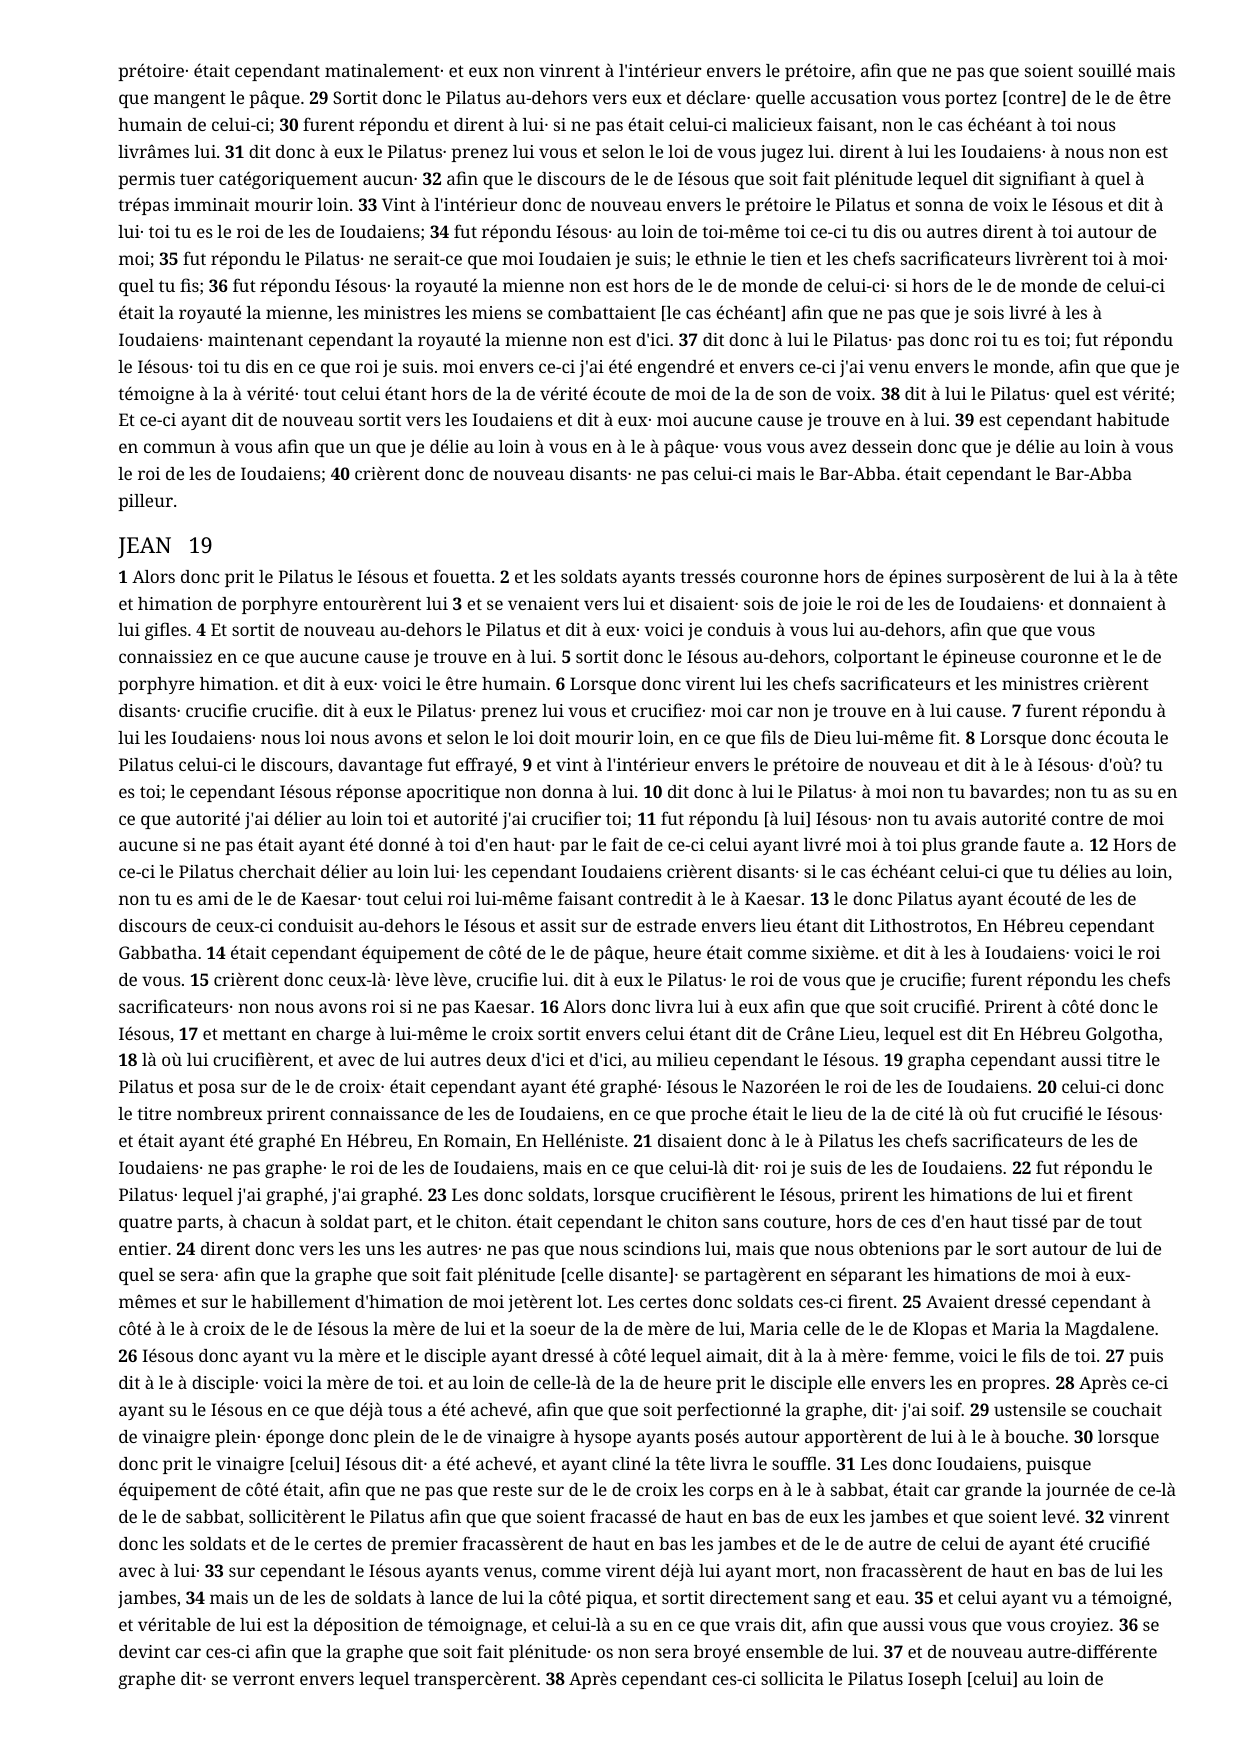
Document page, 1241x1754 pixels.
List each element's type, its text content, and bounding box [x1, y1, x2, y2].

text 1 Alors donc prit le Pilatus le Iésous et fouetta. 2 et les soldats ayants tressés couronne hors de épines surposèrent de lui à la à tête et himation de porphyre entourèrent lui 3 et se venaient vers lui et disaient· sois de joie le roi de les de Ioudaiens· et donnaient à lui gifles. 4 Et sortit de nouveau au-dehors le Pilatus et dit à eux· voici je conduis à vous lui au-dehors, afin que que vous connaissiez en ce que aucune cause je trouve en à lui. 5 sortit donc le Iésous au-dehors, colportant le épineuse couronne et le de porphyre himation. et dit à eux· voici le être humain. 6 Lorsque donc virent lui les chefs sacrificateurs et les ministres crièrent disants· crucifie crucifie. dit à eux le Pilatus· prenez lui vous et crucifiez· moi car non je trouve en à lui cause. 7 furent répondu à lui les Ioudaiens· nous loi nous avons et selon le loi doit mourir loin, en ce que fils de Dieu lui-même fit. 8 Lorsque donc écouta le Pilatus celui-ci le discours, davantage fut effrayé, 9 et vint à l'intérieur envers le prétoire de nouveau et dit à le à Iésous· d'où? tu es toi; le cependant Iésous réponse apocritique non donna à lui. 10 dit donc à lui le Pilatus· à moi non tu bavardes; non tu as su en ce que autorité j'ai délier au loin toi et autorité j'ai crucifier toi; 11 fut répondu [à lui] Iésous· non tu avais autorité contre de moi aucune si ne pas était ayant été donné à toi d'en haut· par le fait de ce-ci celui ayant livré moi à toi plus grande faute a. 12 Hors de ce-ci le Pilatus cherchait délier au loin lui· les cependant Ioudaiens crièrent disants· si le cas échéant celui-ci que tu délies au loin, non tu es ami de le de Kaesar· tout celui roi lui-même faisant contredit à le à Kaesar. 13 le donc Pilatus ayant écouté de les de discours de ceux-ci conduisit au-dehors le Iésous et assit sur de estrade envers lieu étant dit Lithostrotos, En Hébreu cependant Gabbatha. 14 était cependant équipement de côté de le de pâque, heure était comme sixième. et dit à les à Ioudaiens· voici le roi de vous. 15 crièrent donc ceux-là· lève lève, crucifie lui. dit à eux le Pilatus· le roi de vous que je crucifie; furent répondu les chefs sacrificateurs· non nous avons roi si ne pas Kaesar. 16 Alors donc livra lui à eux afin que que soit crucifié. Prirent à côté donc le Iésous, 17 et mettant en charge à lui-même le croix sortit envers celui étant dit de Crâne Lieu, lequel est dit En Hébreu Golgotha, 18 là où lui crucifièrent, et avec de lui autres deux d'ici et d'ici, au milieu cependant le Iésous. 19 grapha cependant aussi titre le Pilatus et posa sur de le de croix· était cependant ayant été graphé· Iésous le Nazoréen le roi de les de Ioudaiens. 20 celui-ci donc le titre nombreux prirent connaissance de les de Ioudaiens, en ce que proche était le lieu de la de cité là où fut crucifié le Iésous· et était ayant été graphé En Hébreu, En Romain, En Helléniste. 21 disaient donc à le à Pilatus les chefs sacrificateurs de les de Ioudaiens· ne pas graphe· le roi de les de Ioudaiens, mais en ce que celui-là dit· roi je suis de les de Ioudaiens. 22 fut répondu le Pilatus· lequel j'ai graphé, j'ai graphé. 23 Les donc soldats, lorsque crucifièrent le Iésous, prirent les himations de lui et firent quatre parts, à chacun à soldat part, et le chiton. était cependant le chiton sans couture, hors de ces d'en haut tissé par de tout entier. 24 dirent donc vers les uns les autres· ne pas que nous scindions lui, mais que nous obtenions par le sort autour de lui de quel se sera· afin que la graphe que soit fait plénitude [celle disante]· se partagèrent en séparant les himations de moi à eux-mêmes et sur le habillement d'himation de moi jetèrent lot. Les certes donc soldats ces-ci firent. 25 Avaient dressé cependant à côté à le à croix de le de Iésous la mère de lui et la soeur de la de mère de lui, Maria celle de le de Klopas et Maria la Magdalene. 26 Iésous donc ayant vu la mère et le disciple ayant dressé à côté lequel aimait, dit à la à mère· femme, voici le fils de toi. 27 puis dit à le à disciple· voici la mère de toi. et au loin de celle-là de la de heure prit le disciple elle envers les en propres. 28 Après ce-ci ayant su le Iésous en ce que déjà tous a été achevé, afin que que soit perfectionné la graphe, dit· j'ai soif. 29 ustensile se couchait de vinaigre plein· éponge donc plein de le de vinaigre à hysope ayants posés autour apportèrent de lui à le à bouche. 30 lorsque donc prit le vinaigre [celui] Iésous dit· a été achevé, et ayant cliné la tête livra le souffle. 31 Les donc Ioudaiens, puisque équipement de côté était, afin que ne pas que reste sur de le de croix les corps en à le à sabbat, était car grande la journée de ce-là de le de sabbat, sollicitèrent le Pilatus afin que que soient fracassé de haut en bas de eux les jambes et que soient levé. 32 vinrent donc les soldats et de le certes de premier fracassèrent de haut en bas les jambes et de le de autre de celui de ayant été crucifié avec à lui· 33 sur cependant le Iésous ayants venus, comme virent déjà lui ayant mort, non fracassèrent de haut en bas de lui les jambes, 34 mais un de les de soldats à lance de lui la côté piqua, et sortit directement sang et eau. 35 et celui ayant vu a témoigné, et véritable de lui est la déposition de témoignage, et celui-là a su en ce que vrais dit, afin que aussi vous que vous croyiez. 36 se devint car ces-ci afin que la graphe que soit fait plénitude· os non sera broyé ensemble de lui. 37 et de nouveau autre-différente graphe dit· se verront envers lequel transpercèrent. 38 Après cependant ces-ci sollicita le Pilatus Ioseph [celui] au loin de [118, 565, 1181, 1690]
text prétoire· était cependant matinalement· et eux non vinrent à l'intérieur envers le prétoire, afin que ne pas que soient souillé mais que mangent le pâque. 29 Sortit donc le Pilatus au-dehors vers eux et déclare· quelle accusation vous portez [contre] de le de être humain de celui-ci; 30 furent répondu et dirent à lui· si ne pas était celui-ci malicieux faisant, non le cas échéant à toi nous livrâmes lui. 31 dit donc à eux le Pilatus· prenez lui vous et selon le loi de vous jugez lui. dirent à lui les Ioudaiens· à nous non est permis tuer catégoriquement aucun· 32 afin que le discours de le de Iésous que soit fait plénitude lequel dit signifiant à quel à trépas imminait mourir loin. 33 Vint à l'intérieur donc de nouveau envers le prétoire le Pilatus et sonna de voix le Iésous et dit à lui· toi tu es le roi de les de Ioudaiens; 34 fut répondu Iésous· au loin de toi-même toi ce-ci tu dis ou autres dirent à toi autour de moi; 35 fut répondu le Pilatus· ne serait-ce que moi Ioudaien je suis; le ethnie le tien et les chefs sacrificateurs livrèrent toi à moi· quel tu fis; 36 fut répondu Iésous· la royauté la mienne non est hors de le de monde de celui-ci· si hors de le de monde de celui-ci était la royauté la mienne, les ministres les miens se combattaient [le cas échéant] afin que ne pas que je sois livré à les à Ioudaiens· maintenant cependant la royauté la mienne non est d'ici. 37 dit donc à lui le Pilatus· pas donc roi tu es toi; fut répondu le Iésous· toi tu dis en ce que roi je suis. moi envers ce-ci j'ai été engendré et envers ce-ci j'ai venu envers le monde, afin que que je témoigne à la à vérité· tout celui étant hors de la de vérité écoute de moi de la de son de voix. 38 dit à lui le Pilatus· quel est vérité; Et ce-ci ayant dit de nouveau sortit vers les Ioudaiens et dit à eux· moi aucune cause je trouve en à lui. 39 est cependant habitude en commun à vous afin que un que je délie au loin à vous en à le à pâque· vous vous avez dessein donc que je délie au loin à vous le roi de les de Ioudaiens; 40 crièrent donc de nouveau disants· ne pas celui-ci mais le Bar-Abba. était cependant le Bar-Abba pilleur. [118, 59, 1181, 512]
text JEAN 19 [118, 531, 1181, 560]
